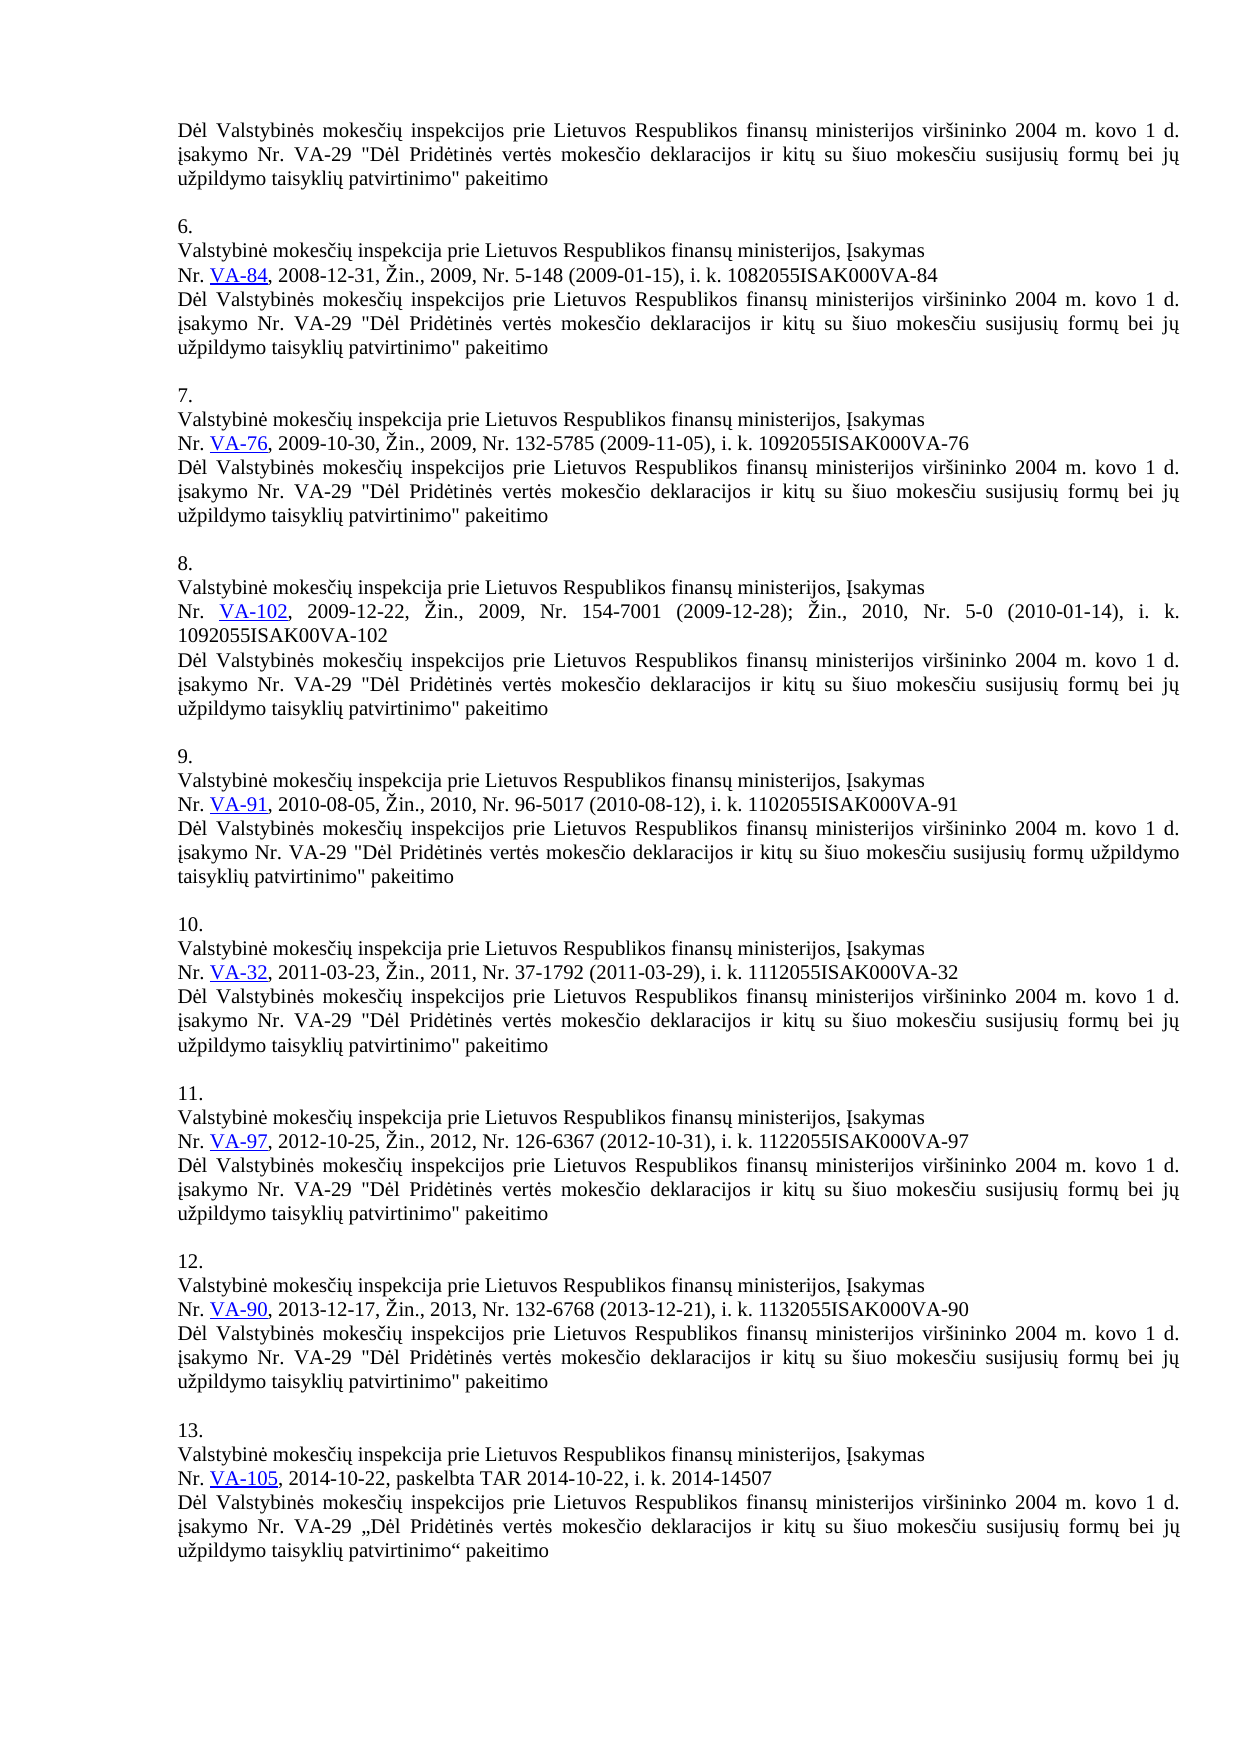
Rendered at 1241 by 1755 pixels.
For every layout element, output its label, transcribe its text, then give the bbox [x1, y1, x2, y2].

text 8. [177, 551, 1181, 575]
text Dėl Valstybinės mokesčių inspekcijos prie Lietuvos Respublikos finansų ministerijos viršininko 2004 m. kovo 1 d. įsakymo Nr. VA-29 "Dėl Pridėtinės vertės mokesčio deklaracijos ir kitų su šiuo mokesčiu susijusių formų užpildymo taisyklių patvirtinimo" pakeitimo [177, 816, 1181, 888]
text Valstybinė mokesčių inspekcija prie Lietuvos Respublikos finansų ministerijos, Įsakymas [177, 936, 1181, 960]
text Valstybinė mokesčių inspekcija prie Lietuvos Respublikos finansų ministerijos, Įsakymas [177, 1442, 1181, 1466]
text Dėl Valstybinės mokesčių inspekcijos prie Lietuvos Respublikos finansų ministerijos viršininko 2004 m. kovo 1 d. įsakymo Nr. VA-29 "Dėl Pridėtinės vertės mokesčio deklaracijos ir kitų su šiuo mokesčiu susijusių formų bei jų užpildymo taisyklių patvirtinimo" pakeitimo [177, 984, 1181, 1057]
text Dėl Valstybinės mokesčių inspekcijos prie Lietuvos Respublikos finansų ministerijos viršininko 2004 m. kovo 1 d. įsakymo Nr. VA-29 "Dėl Pridėtinės vertės mokesčio deklaracijos ir kitų su šiuo mokesčiu susijusių formų bei jų užpildymo taisyklių patvirtinimo" pakeitimo [177, 287, 1181, 359]
text Dėl Valstybinės mokesčių inspekcijos prie Lietuvos Respublikos finansų ministerijos viršininko 2004 m. kovo 1 d. įsakymo Nr. VA-29 "Dėl Pridėtinės vertės mokesčio deklaracijos ir kitų su šiuo mokesčiu susijusių formų bei jų užpildymo taisyklių patvirtinimo" pakeitimo [177, 455, 1181, 527]
text Nr. VA-76, 2009-10-30, Žin., 2009, Nr. 132-5785 (2009-11-05), i. k. 1092055ISAK000VA-76 [177, 431, 1181, 455]
text 12. [177, 1249, 1181, 1273]
text Dėl Valstybinės mokesčių inspekcijos prie Lietuvos Respublikos finansų ministerijos viršininko 2004 m. kovo 1 d. įsakymo Nr. VA-29 "Dėl Pridėtinės vertės mokesčio deklaracijos ir kitų su šiuo mokesčiu susijusių formų bei jų užpildymo taisyklių patvirtinimo" pakeitimo [177, 1321, 1181, 1393]
text 9. [177, 744, 1181, 768]
text Dėl Valstybinės mokesčių inspekcijos prie Lietuvos Respublikos finansų ministerijos viršininko 2004 m. kovo 1 d. įsakymo Nr. VA-29 „Dėl Pridėtinės vertės mokesčio deklaracijos ir kitų su šiuo mokesčiu susijusių formų bei jų užpildymo taisyklių patvirtinimo“ pakeitimo [177, 1490, 1181, 1562]
text Nr. VA-90, 2013-12-17, Žin., 2013, Nr. 132-6768 (2013-12-21), i. k. 1132055ISAK000VA-90 [177, 1297, 1181, 1321]
text Valstybinė mokesčių inspekcija prie Lietuvos Respublikos finansų ministerijos, Įsakymas [177, 1273, 1181, 1297]
text 7. [177, 383, 1181, 407]
text 10. [177, 912, 1181, 936]
text Nr. VA-84, 2008-12-31, Žin., 2009, Nr. 5-148 (2009-01-15), i. k. 1082055ISAK000VA-84 [177, 262, 1181, 287]
text 6. [177, 214, 1181, 238]
text Nr. VA-91, 2010-08-05, Žin., 2010, Nr. 96-5017 (2010-08-12), i. k. 1102055ISAK000VA-91 [177, 792, 1181, 816]
text 13. [177, 1417, 1181, 1442]
text Nr. VA-105, 2014-10-22, paskelbta TAR 2014-10-22, i. k. 2014-14507 [177, 1466, 1181, 1490]
text Nr. VA-32, 2011-03-23, Žin., 2011, Nr. 37-1792 (2011-03-29), i. k. 1112055ISAK000VA-32 [177, 960, 1181, 984]
text Valstybinė mokesčių inspekcija prie Lietuvos Respublikos finansų ministerijos, Įsakymas [177, 575, 1181, 599]
text Dėl Valstybinės mokesčių inspekcijos prie Lietuvos Respublikos finansų ministerijos viršininko 2004 m. kovo 1 d. įsakymo Nr. VA-29 "Dėl Pridėtinės vertės mokesčio deklaracijos ir kitų su šiuo mokesčiu susijusių formų bei jų užpildymo taisyklių patvirtinimo" pakeitimo [177, 647, 1181, 720]
text Valstybinė mokesčių inspekcija prie Lietuvos Respublikos finansų ministerijos, Įsakymas [177, 407, 1181, 431]
text Valstybinė mokesčių inspekcija prie Lietuvos Respublikos finansų ministerijos, Įsakymas [177, 238, 1181, 262]
text Nr. VA-97, 2012-10-25, Žin., 2012, Nr. 126-6367 (2012-10-31), i. k. 1122055ISAK000VA-97 [177, 1129, 1181, 1153]
text Dėl Valstybinės mokesčių inspekcijos prie Lietuvos Respublikos finansų ministerijos viršininko 2004 m. kovo 1 d. įsakymo Nr. VA-29 "Dėl Pridėtinės vertės mokesčio deklaracijos ir kitų su šiuo mokesčiu susijusių formų bei jų užpildymo taisyklių patvirtinimo" pakeitimo [177, 118, 1181, 190]
text 11. [177, 1081, 1181, 1105]
text Valstybinė mokesčių inspekcija prie Lietuvos Respublikos finansų ministerijos, Įsakymas [177, 768, 1181, 792]
text Dėl Valstybinės mokesčių inspekcijos prie Lietuvos Respublikos finansų ministerijos viršininko 2004 m. kovo 1 d. įsakymo Nr. VA-29 "Dėl Pridėtinės vertės mokesčio deklaracijos ir kitų su šiuo mokesčiu susijusių formų bei jų užpildymo taisyklių patvirtinimo" pakeitimo [177, 1153, 1181, 1225]
text Nr. VA-102, 2009-12-22, Žin., 2009, Nr. 154-7001 (2009-12-28); Žin., 2010, Nr. 5-0 (2010-01-14), i. k. 1092055ISAK00VA-102 [177, 599, 1181, 647]
text Valstybinė mokesčių inspekcija prie Lietuvos Respublikos finansų ministerijos, Įsakymas [177, 1105, 1181, 1129]
